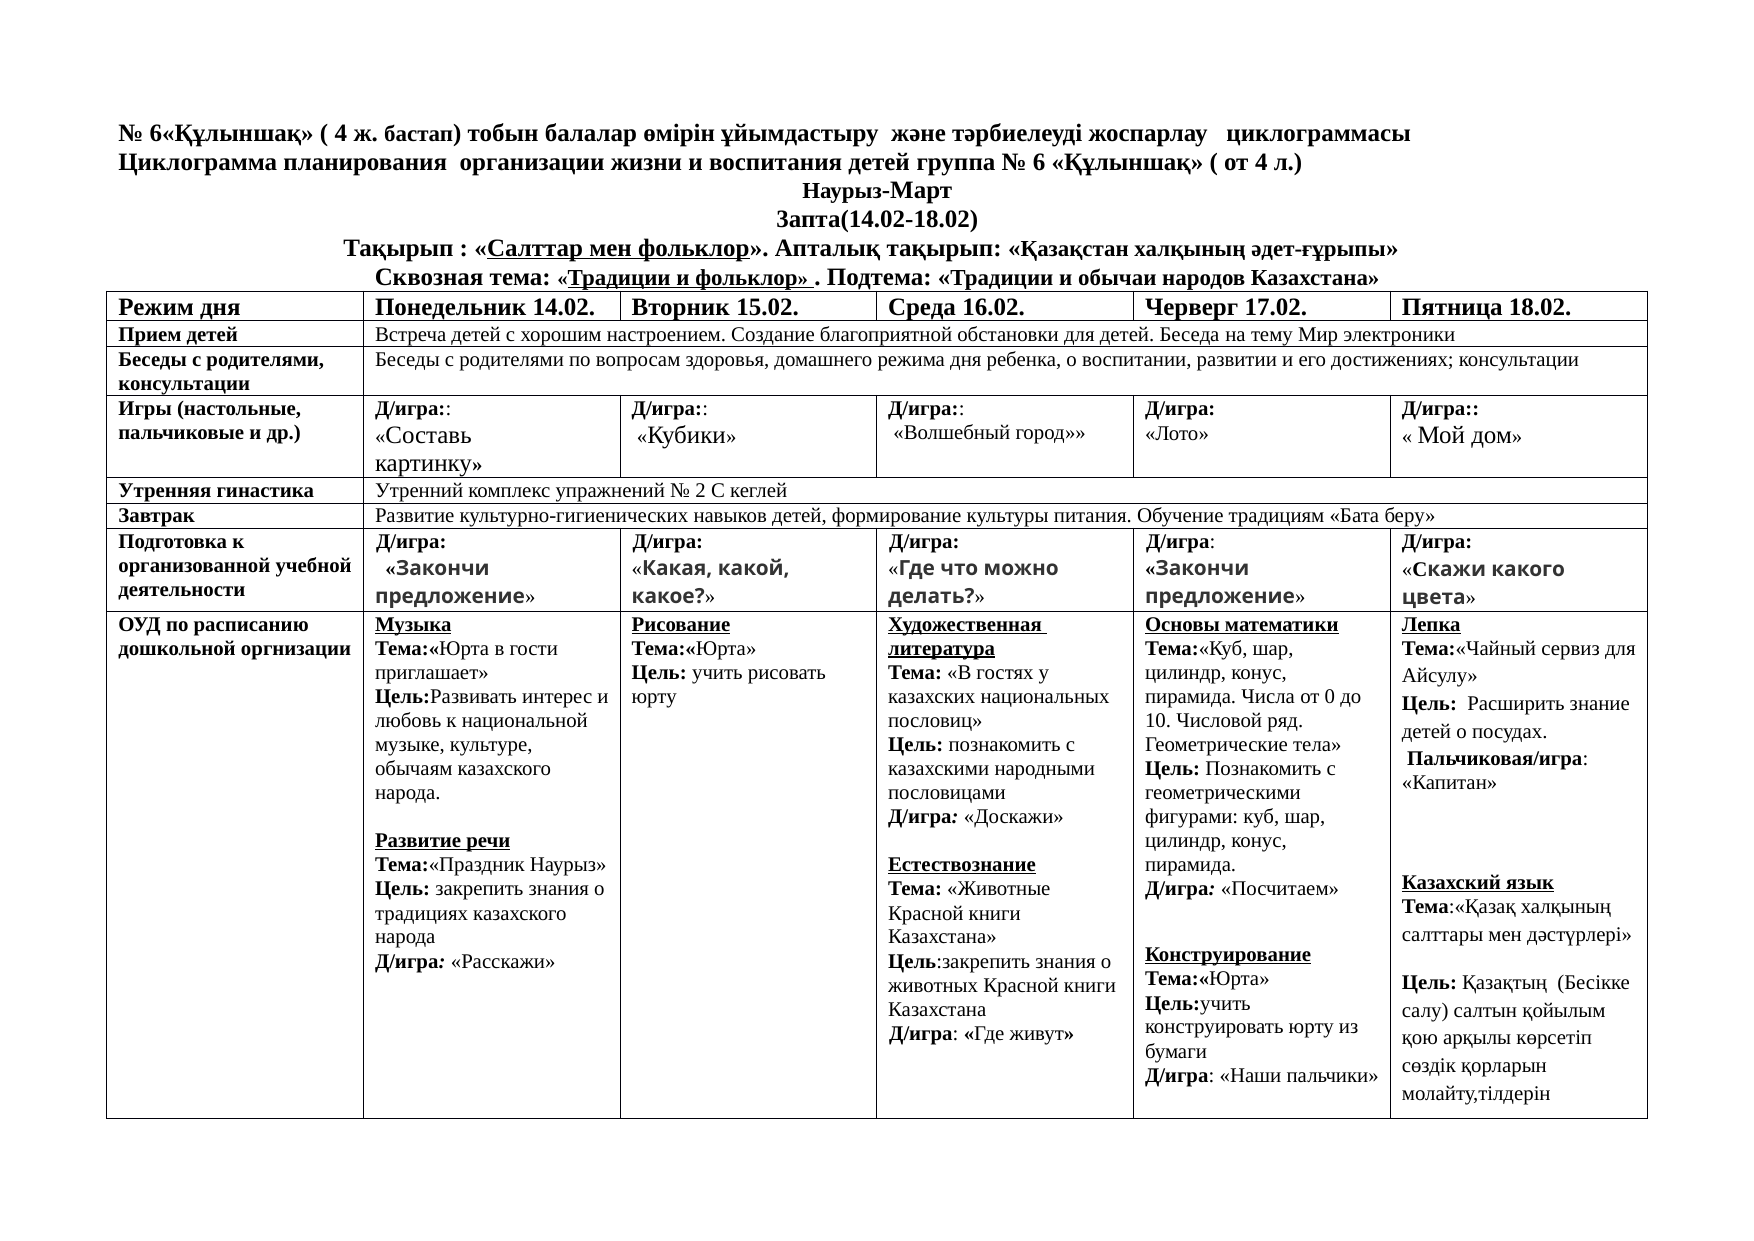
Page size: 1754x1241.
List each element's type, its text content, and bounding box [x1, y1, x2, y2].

table_cell Развитие культурно-гигиенических навыков детей, формирование культуры питания. Обучение традициям «Бата беру» [364, 504, 1647, 527]
table_cell ОУД по расписанию дошкольной оргнизации [107, 612, 363, 1118]
table_cell Беседы с родителями, консультации [107, 347, 363, 395]
table_cell Художественная литература Тема: «В гостях у казахских национальных пословиц» Цель: познакомить с казахскими народными пословицами Д/игра: «Доскажи» Естествознание Тема: «Животные Красной книги Казахстана» Цель:закрепить знания о животных Красной книги Казахстана Д/игра: «Где живут» [877, 612, 1133, 1118]
text 3апта(14.02-18.02) [118, 204, 1636, 233]
table_cell Д/игра: «Какая, какой, какое?» [621, 529, 876, 611]
table_cell Беседы с родителями по вопросам здоровья, домашнего режима дня ребенка, о воспитании, развитии и его достижениях; консультации [364, 347, 1647, 395]
table_cell Игры (настольные, пальчиковые и др.) [107, 396, 363, 477]
table_cell Рисование Тема:«Юрта» Цель: учить рисовать юрту [621, 612, 876, 1118]
table_cell Лепка Тема:«Чайный сервиз для Айсулу» Цель: Расширить знание детей о посудах. Пальчиковая/игра: «Капитан» Казахский язык Тема:«Қазақ халқының салттары мен дәстүрлері» Цель: Қазақтың (Бесікке салу) салтын қойылым қою арқылы көрсетіп сөздік қорларын молайту,тілдерін [1391, 612, 1647, 1118]
table_header Вторник 15.02. [621, 292, 876, 320]
table_cell Д/игра:: «Составь картинку» [364, 396, 620, 477]
table_cell Д/игра: «Закончи предложение» [1134, 529, 1390, 611]
text Наурыз-Март [118, 176, 1636, 204]
table_header Режим дня [107, 292, 363, 320]
table_cell Д/игра:: « Мой дом» [1391, 396, 1647, 477]
table_header Пятница 18.02. [1391, 292, 1647, 320]
table_cell Встреча детей с хорошим настроением. Создание благоприятной обстановки для детей. Беседа на тему Мир электроники [364, 321, 1647, 346]
table_cell Музыка Тема:«Юрта в гости приглашает» Цель:Развивать интерес и любовь к национальной музыке, культуре, обычаям казахского народа. Развитие речи Тема:«Праздник Наурыз» Цель: закрепить знания о традициях казахского народа Д/игра: «Расскажи» [364, 612, 620, 1118]
table_cell Прием детей [107, 321, 363, 346]
table_cell Д/игра:: «Кубики» [621, 396, 876, 477]
table_cell Подготовка к организованной учебной деятельности [107, 529, 363, 611]
table_cell Д/игра: «Закончи предложение» [364, 529, 620, 611]
text № 6«Құлыншақ» ( 4 ж. бастап) тобын балалар өмірін ұйымдастыру және тәрбиелеуді жоспарлау циклограммасы Циклограмма планирования организации жизни и воспитания детей группа № 6 «Құлыншақ» ( от 4 л.) [118, 118, 1636, 176]
table_cell Д/игра: «Где что можно делать?» [877, 529, 1133, 611]
table_cell Д/игра: «Лото» [1134, 396, 1390, 477]
table_cell Утренний комплекс упражнений № 2 С кеглей [364, 478, 1647, 502]
table_cell Утренняя гинастика [107, 478, 363, 502]
table_cell Завтрак [107, 504, 363, 527]
table_header Понедельник 14.02. [364, 292, 620, 320]
table_cell Д/игра: «Скажи какого цвета» [1391, 529, 1647, 611]
text Тақырып : «Салттар мен фольклор». Апталық тақырып: «Қазақстан халқының әдет-ғұрыпы» [118, 233, 1636, 262]
table_cell Д/игра:: «Волшебный город»» [877, 396, 1133, 477]
table_header Среда 16.02. [877, 292, 1133, 320]
table_cell Основы математики Тема:«Куб, шар, цилиндр, конус, пирамида. Числа от 0 до 10. Числовой ряд. Геометрические тела» Цель: Познакомить с геометрическими фигурами: куб, шар, цилиндр, конус, пирамида. Д/игра: «Посчитаем» Конструирование Тема:«Юрта» Цель:учить конструировать юрту из бумаги Д/игра: «Наши пальчики» [1134, 612, 1390, 1118]
table_header Черверг 17.02. [1134, 292, 1390, 320]
text Сквозная тема: «Традиции и фольклор» . Подтема: «Традиции и обычаи народов Казахстана» [118, 262, 1636, 291]
